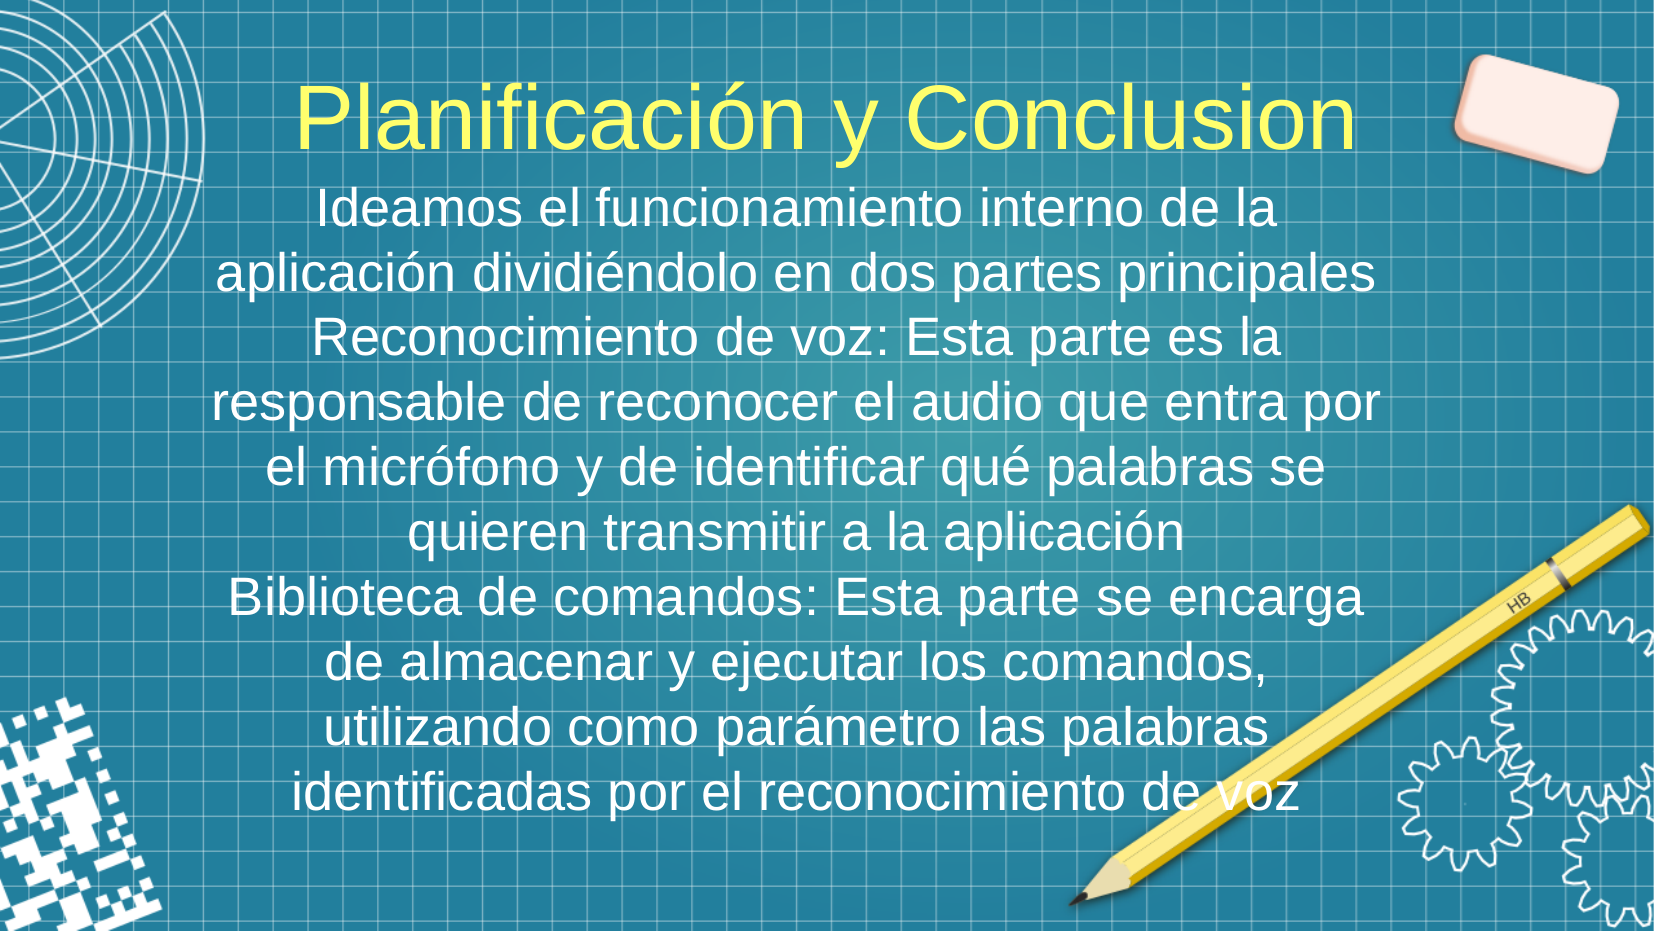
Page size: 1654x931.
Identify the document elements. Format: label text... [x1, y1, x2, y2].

text_box Ideamos el funcionamiento interno de la aplicación dividiéndolo en dos partes principales Reconocimiento de voz: Esta parte es la responsable de reconocer el audio que entra por el micrófono y de identificar qué palabras se quieren transmitir a la aplicación Biblioteca de comandos: Esta parte se encarga de almacenar y ejecutar los comandos, utilizando como parámetro las palabras identificadas por el reconocimiento de voz [206, 349, 1388, 709]
text_box Planificación y Conclusion [82, 46, 1571, 179]
picture [0, 0, 1654, 931]
